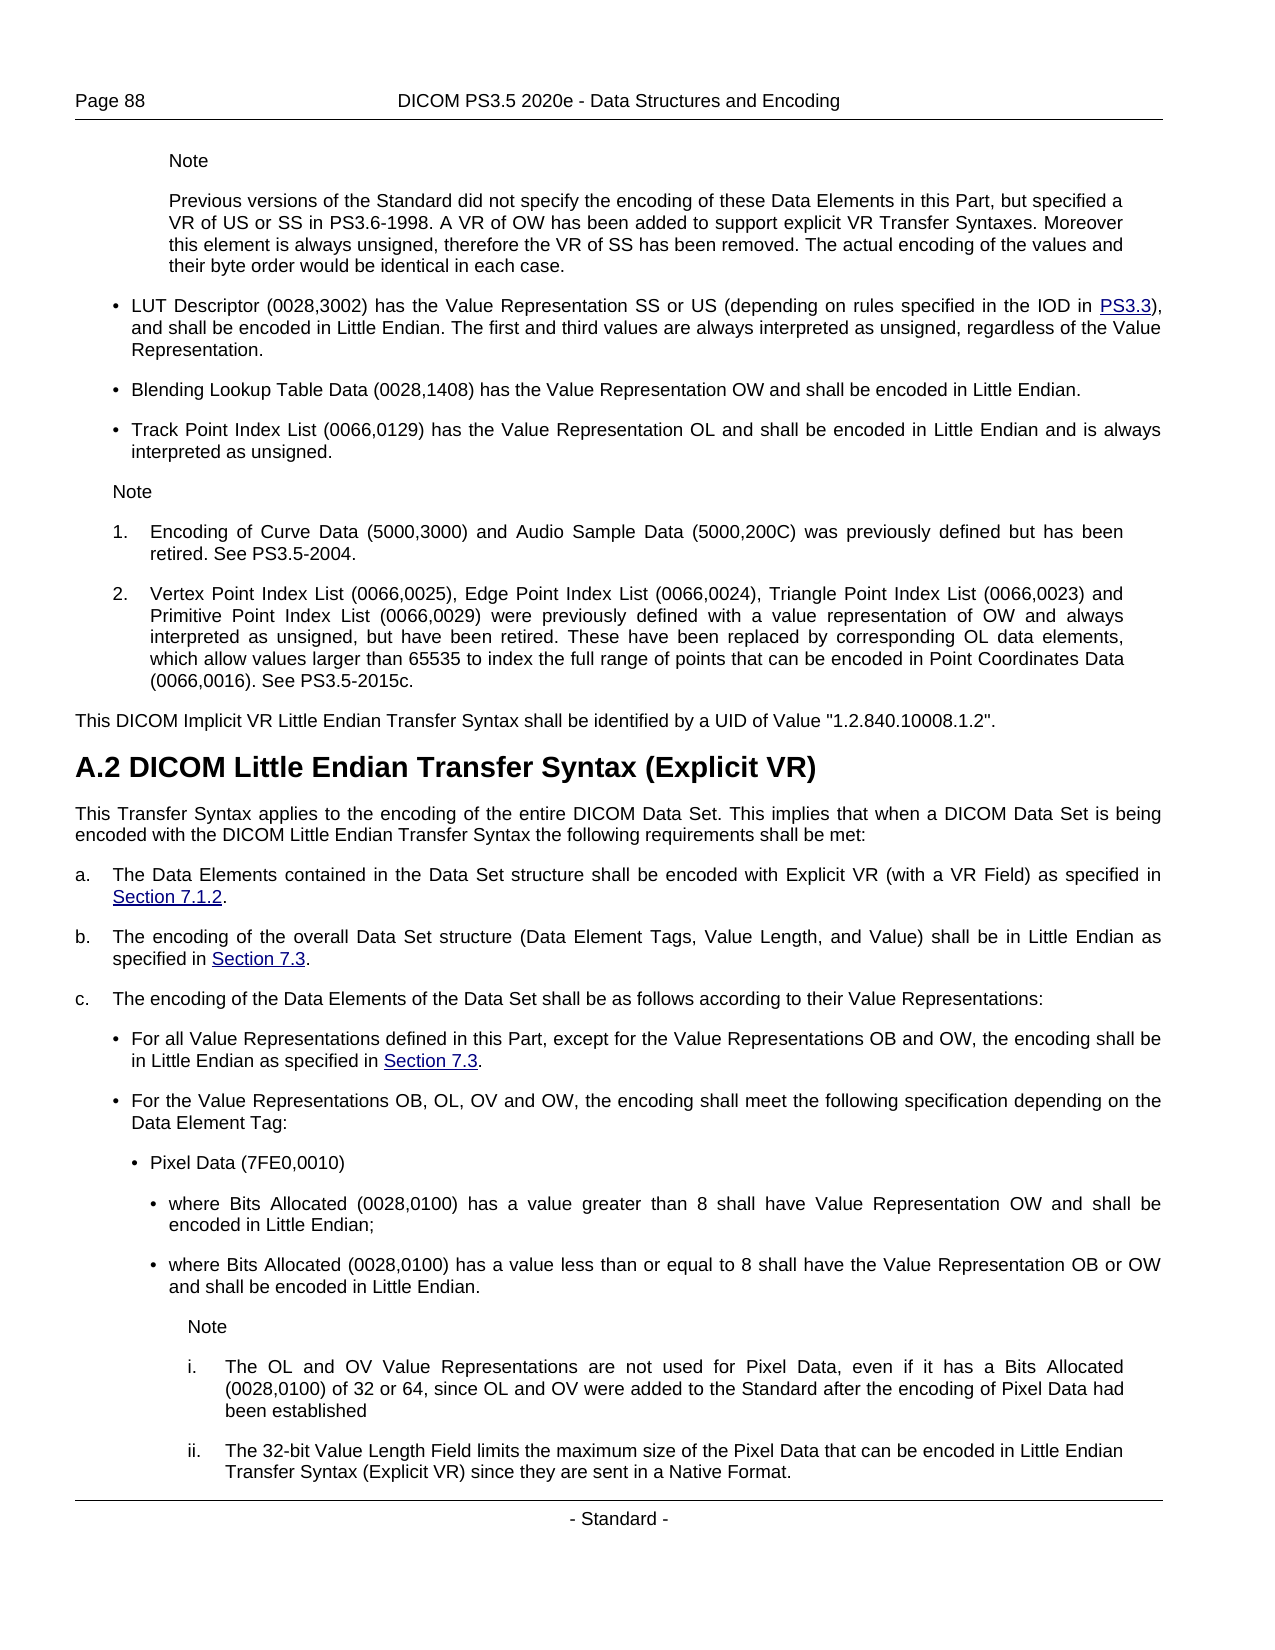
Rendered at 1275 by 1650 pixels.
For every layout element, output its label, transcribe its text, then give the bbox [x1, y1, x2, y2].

text i. The OL and OV Value Representations are not used for Pixel Data, even if it has a Bits Allocated (0028,0100) of 32 or 64, since OL and OV were added to the Standard after the encoding of Pixel Data had been established [187, 1356, 1125, 1421]
text • For all Value Representations defined in this Part, except for the Value Representations OB and OW, the encoding shall be in Little Endian as specified in Section 7.3. [112, 1028, 1162, 1071]
text This DICOM Implicit VR Little Endian Transfer Syntax shall be identified by a UID of Value "1.2.840.10008.1.2". [75, 710, 1162, 731]
text • Blending Lookup Table Data (0028,1408) has the Value Representation OW and shall be encoded in Little Endian. [112, 379, 1162, 400]
text • Track Point Index List (0066,0129) has the Value Representation OL and shall be encoded in Little Endian and is always interpreted as unsigned. [112, 419, 1162, 462]
text Note [169, 150, 1125, 172]
text • LUT Descriptor (0028,3002) has the Value Representation SS or US (depending on rules specified in the IOD in PS3.3), and shall be encoded in Little Endian. The first and third values are always interpreted as unsigned, regardless of the Value Representation. [112, 295, 1162, 360]
text • For the Value Representations OB, OL, OV and OW, the encoding shall meet the following specification depending on the Data Element Tag: [112, 1090, 1162, 1133]
text Note [112, 481, 1125, 502]
text A.2 DICOM Little Endian Transfer Syntax (Explicit VR) [75, 750, 1162, 783]
text a. The Data Elements contained in the Data Set structure shall be encoded with Explicit VR (with a VR Field) as specified in Section 7.1.2. [75, 864, 1162, 907]
text b. The encoding of the overall Data Set structure (Data Element Tags, Value Length, and Value) shall be in Little Endian as specified in Section 7.3. [75, 926, 1162, 969]
text Previous versions of the Standard did not specify the encoding of these Data Elements in this Part, but specified a VR of US or SS in PS3.6-1998. A VR of OW has been added to support explicit VR Transfer Syntaxes. Moreover this element is always unsigned, therefore the VR of SS has been removed. The actual encoding of the values and their byte order would be identical in each case. [169, 190, 1125, 277]
text 1. Encoding of Curve Data (5000,3000) and Audio Sample Data (5000,200C) was previously defined but has been retired. See PS3.5-2004. [112, 521, 1125, 564]
text • where Bits Allocated (0028,0100) has a value less than or equal to 8 shall have the Value Representation OB or OW and shall be encoded in Little Endian. [150, 1254, 1162, 1297]
text • Pixel Data (7FE0,0010) [131, 1152, 1162, 1173]
text • where Bits Allocated (0028,0100) has a value greater than 8 shall have Value Representation OW and shall be encoded in Little Endian; [150, 1192, 1162, 1235]
text 2. Vertex Point Index List (0066,0025), Edge Point Index List (0066,0024), Triangle Point Index List (0066,0023) and Primitive Point Index List (0066,0029) were previously defined with a value representation of OW and always interpreted as unsigned, but have been retired. These have been replaced by corresponding OL data elements, which allow values larger than 65535 to index the full range of points that can be encoded in Point Coordinates Data (0066,0016). See PS3.5-2015c. [112, 583, 1125, 691]
text c. The encoding of the Data Elements of the Data Set shall be as follows according to their Value Representations: [75, 988, 1162, 1009]
text Note [187, 1316, 1125, 1338]
text This Transfer Syntax applies to the encoding of the entire DICOM Data Set. This implies that when a DICOM Data Set is being encoded with the DICOM Little Endian Transfer Syntax the following requirements shall be met: [75, 802, 1162, 845]
text ii. The 32-bit Value Length Field limits the maximum size of the Pixel Data that can be encoded in Little Endian Transfer Syntax (Explicit VR) since they are sent in a Native Format. [187, 1440, 1125, 1483]
